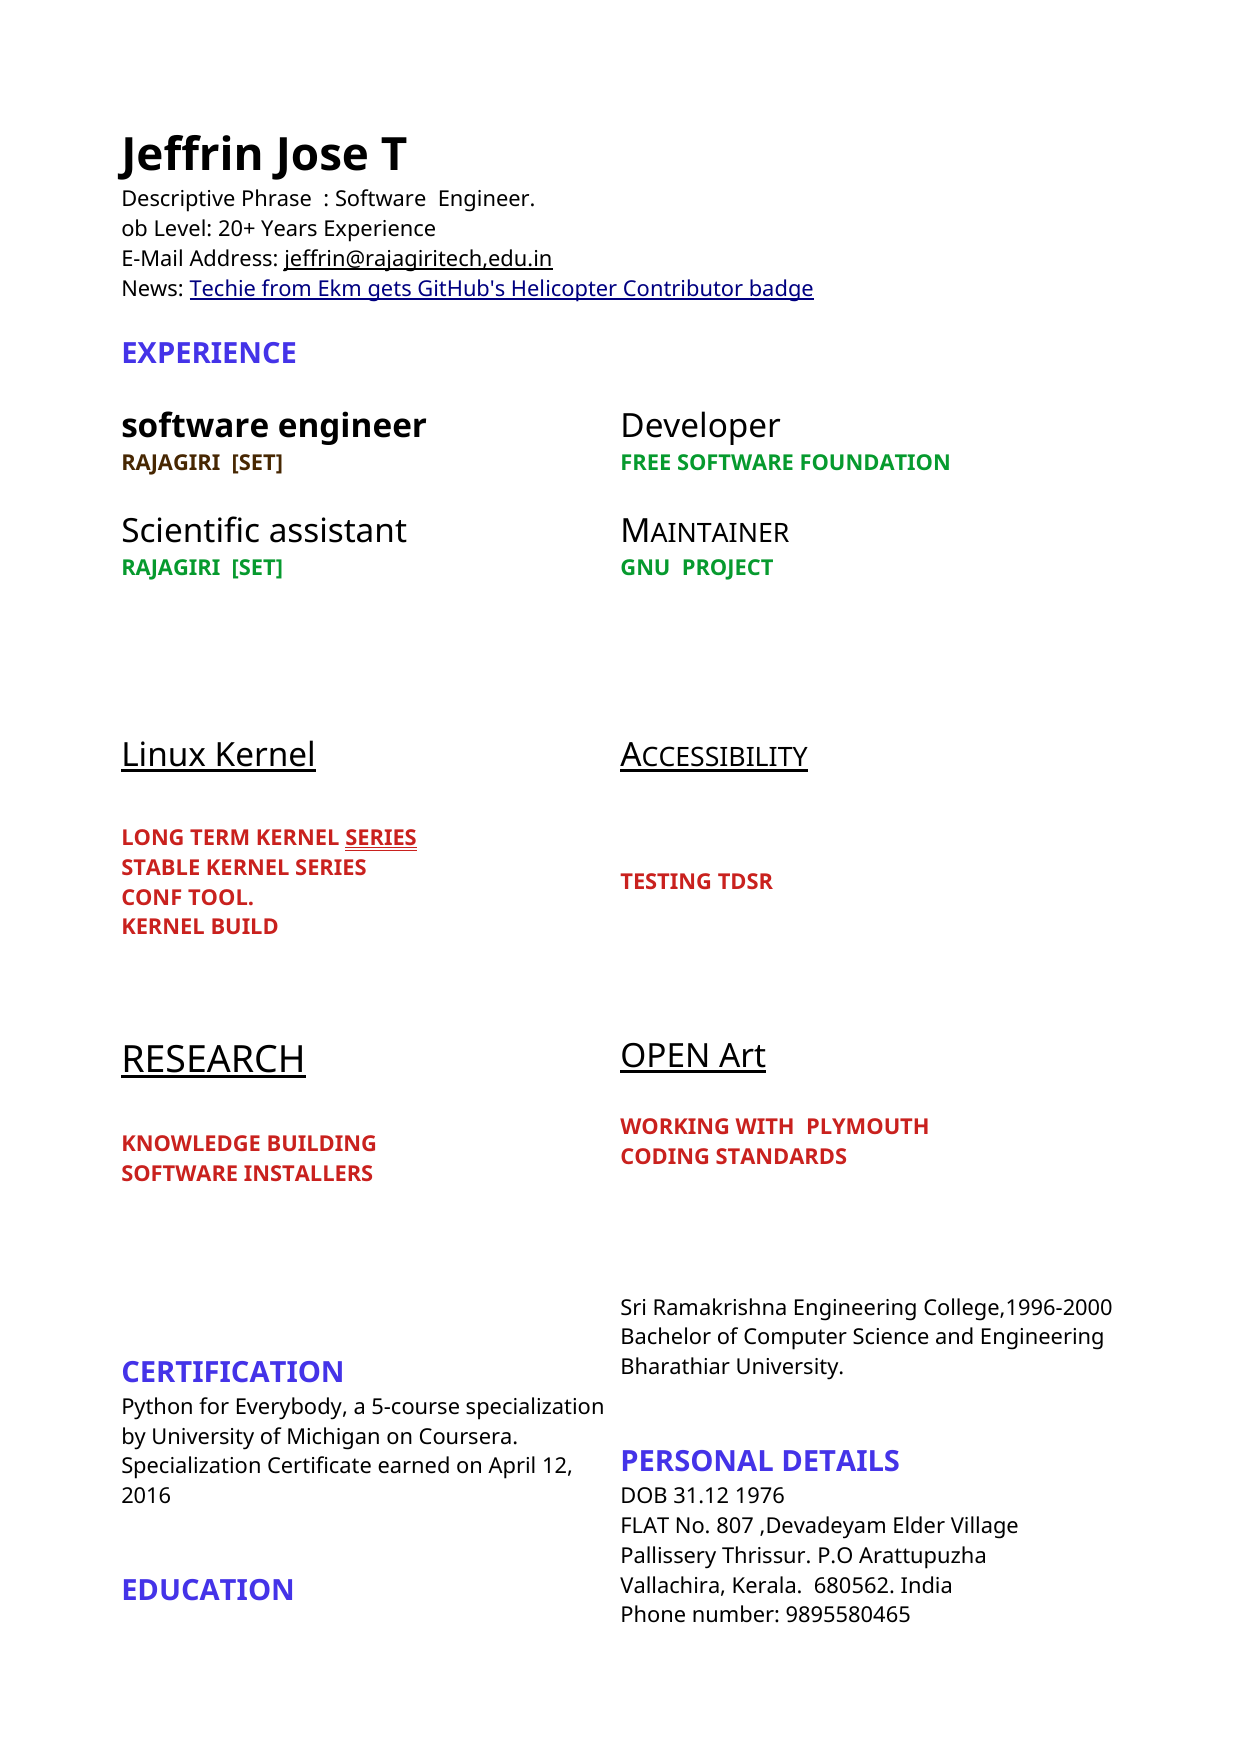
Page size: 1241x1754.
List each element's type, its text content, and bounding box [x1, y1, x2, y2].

text E-Mail Address: jeffrin@rajagiritech,edu.in [121, 243, 1119, 273]
text Vallachira, Kerala. 680562. India [620, 1569, 1119, 1599]
text WORKING WITH PLYMOUTH [620, 1111, 1119, 1141]
text KNOWLEDGE BUILDING [121, 1128, 620, 1158]
text EXPERIENCE [121, 332, 1119, 372]
text News: Techie from Ekm gets GitHub's Helicopter Contributor badge [121, 273, 1119, 303]
text RESEARCH [121, 1032, 620, 1083]
text ­Descriptive Phrase : Software Engineer. [121, 183, 1119, 213]
text STABLE KERNEL SERIES [121, 852, 620, 881]
text EDUCATION [121, 1569, 620, 1609]
text Linux Kernel [121, 731, 620, 776]
text KERNEL BUILD [121, 911, 620, 941]
text Phone number: ‪9895580465‬ [620, 1599, 1119, 1629]
text CODING STANDARDS [620, 1141, 1119, 1171]
text Bachelor of Computer Science and Engineering [620, 1321, 1119, 1351]
text Pallissery Thrissur. P.O Arattupuzha [620, 1540, 1119, 1569]
text RAJAGIRI [SET] [121, 552, 620, 582]
text Bharathiar University. [620, 1351, 1119, 1381]
text software engineer [121, 402, 620, 447]
text Accessibility [620, 731, 1119, 776]
text OPEN Art [620, 1032, 1119, 1077]
text CERTIFICATION [121, 1351, 620, 1391]
text FREE SOFTWARE FOUNDATION [620, 447, 1119, 477]
text RAJAGIRI [SET] [121, 447, 620, 477]
text Specialization Certificate earned on April 12, 2016 [121, 1450, 620, 1510]
text FLAT No. 807 ,Devadeyam Elder Village [620, 1510, 1119, 1540]
text ob Level: 20+ Years Experience [121, 213, 1119, 243]
text GNU PROJECT [620, 552, 1119, 582]
text Jeffrin Jose T [121, 121, 1119, 183]
text DOB 31.12 1976 [620, 1480, 1119, 1510]
text PERSONAL DETAILS [620, 1441, 1119, 1480]
text Maintainer [620, 507, 1119, 552]
text Developer [620, 402, 1119, 447]
text Sri Ramakrishna Engineering College,1996-2000 [620, 1292, 1119, 1321]
text Scientific assistant [121, 507, 620, 552]
text LONG TERM KERNEL SERIES [121, 822, 620, 852]
text SOFTWARE INSTALLERS [121, 1158, 620, 1188]
text CONF TOOL. [121, 881, 620, 911]
text Python for Everybody, a 5-course specialization by University of Michigan on Coursera. [121, 1391, 620, 1450]
text TESTING TDSR [620, 866, 1119, 896]
